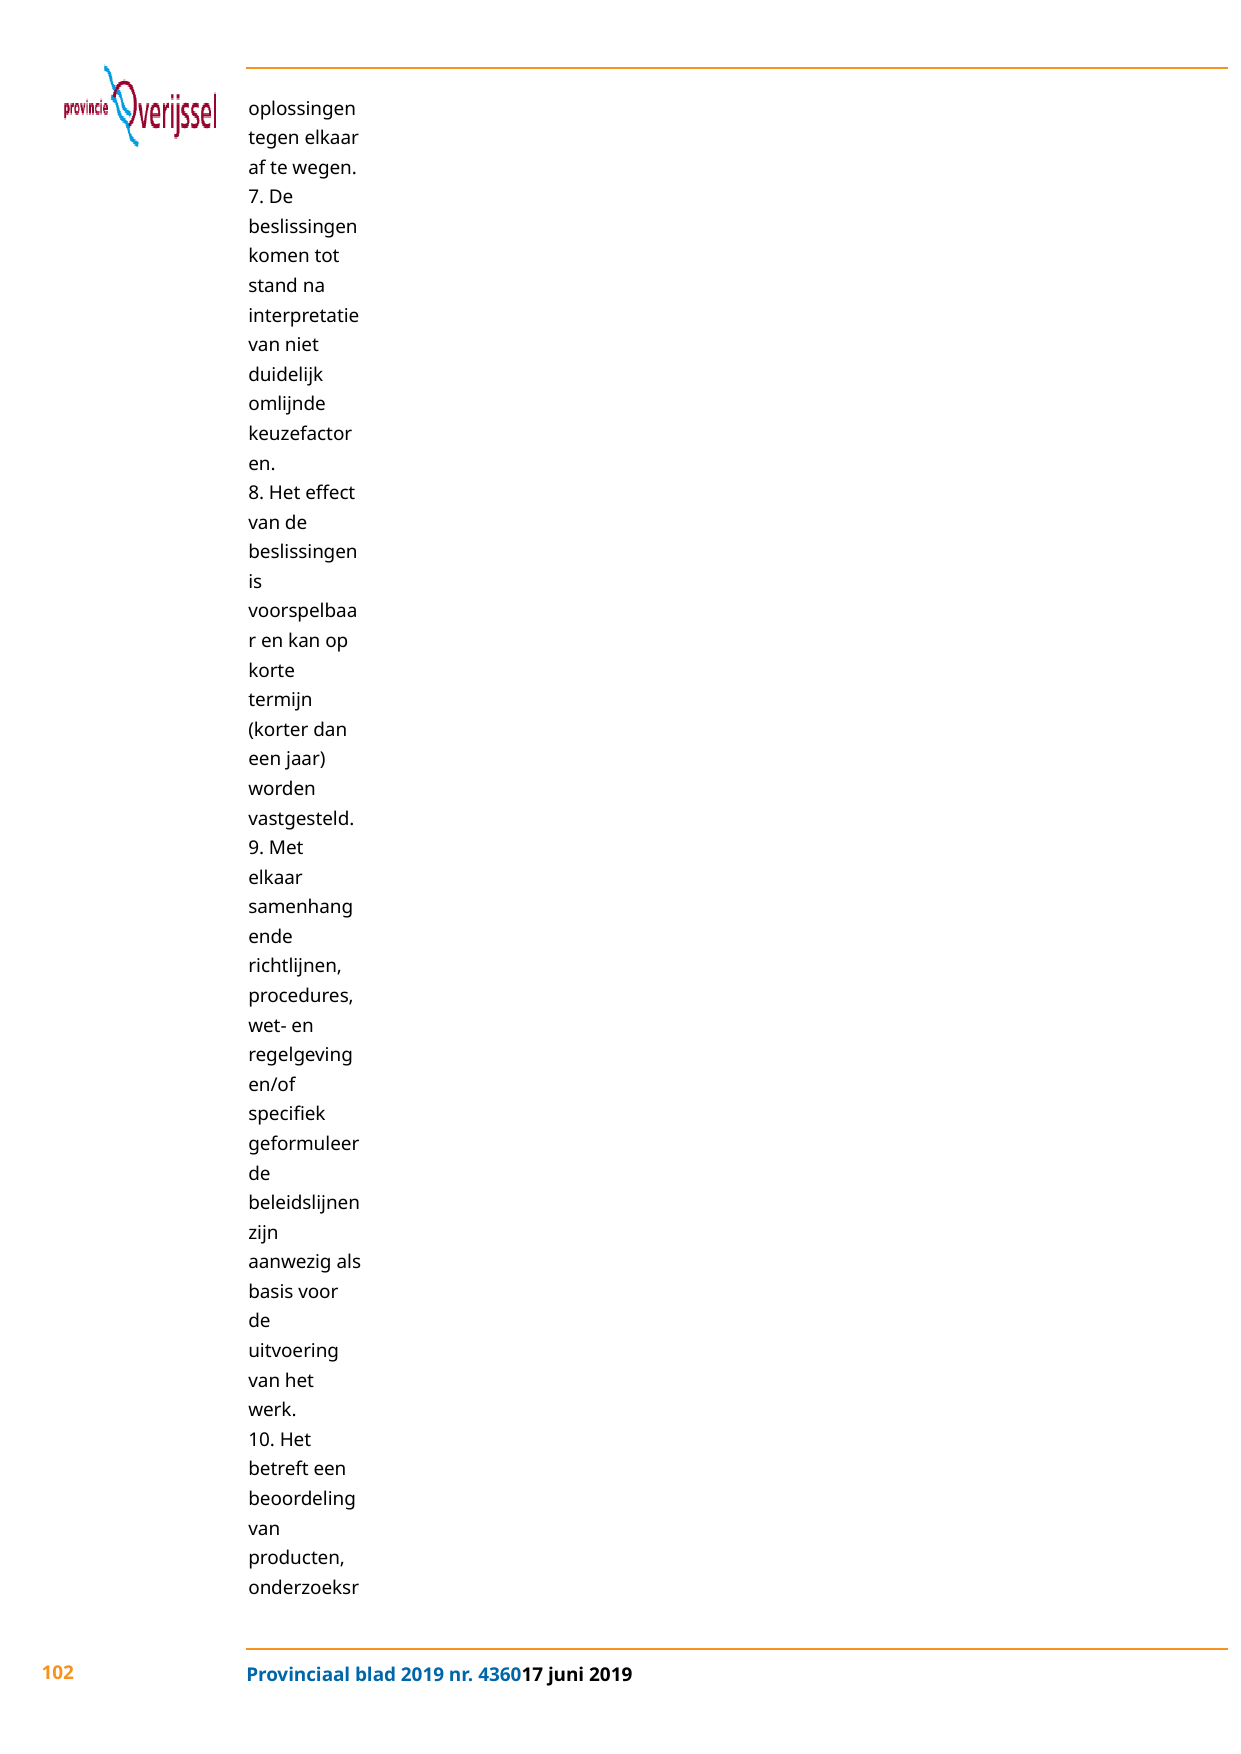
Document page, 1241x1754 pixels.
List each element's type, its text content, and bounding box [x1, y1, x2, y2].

table_cell oplossingen tegen elkaar af te wegen. 7. De beslissingen komen tot stand na interpretatie van niet duidelijk omlijnde keuzefactoren. 8. Het effect van de beslissingen is voorspelbaar en kan op korte termijn (korter dan een jaar) worden vastgesteld. 9. Met elkaar samenhangende richtlijnen, procedures, wet- en regelgeving en/of specifiek geformuleerde beleidslijnen zijn aanwezig als basis voor de uitvoering van het werk. 10. Het betreft een beoordeling van producten, onderzoeksr [248, 95, 361, 1600]
table_cell [813, 95, 926, 1600]
table_cell [474, 95, 587, 1600]
table_cell [587, 95, 700, 1600]
table_cell [1039, 95, 1152, 1600]
picture [41, 47, 231, 172]
table_cell [926, 95, 1038, 1600]
table_cell [361, 95, 474, 1600]
table_cell [700, 95, 813, 1600]
